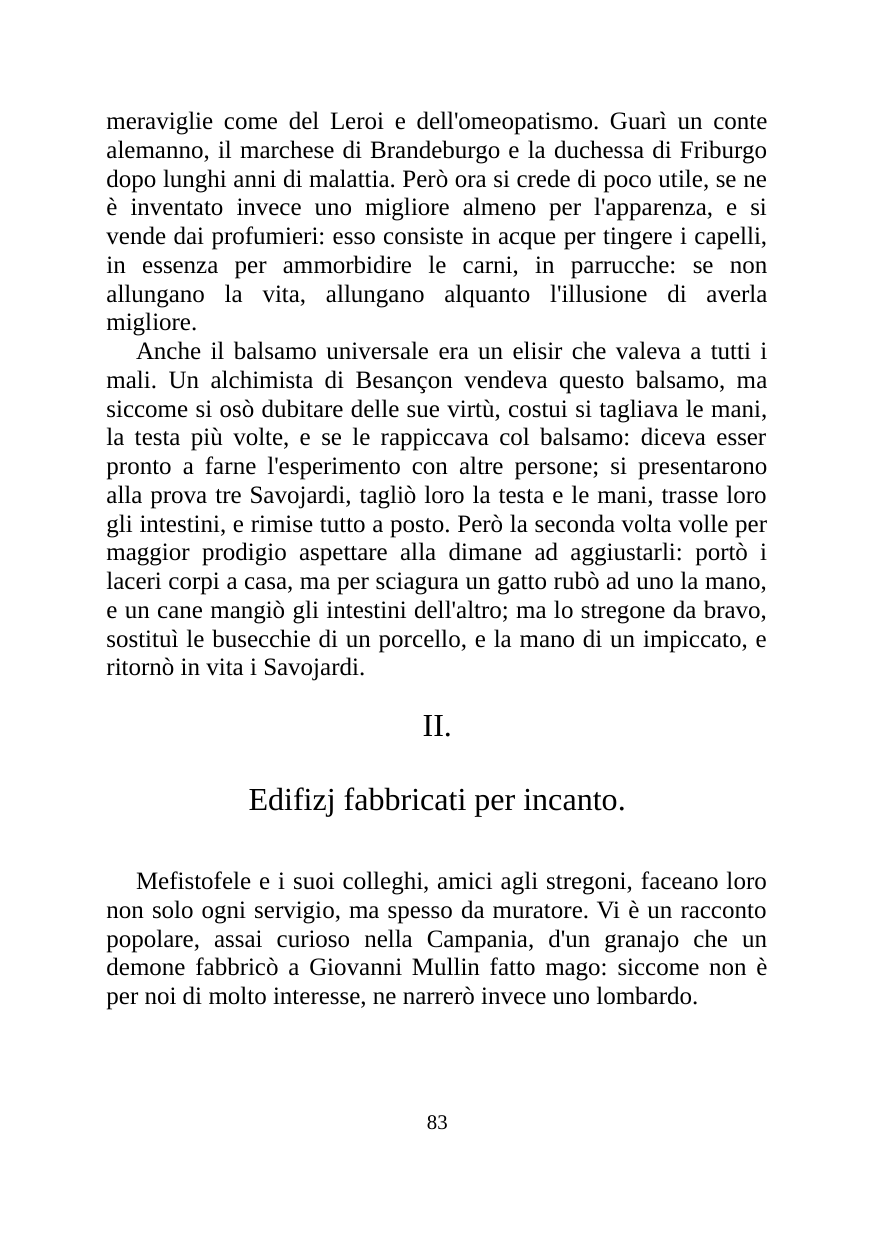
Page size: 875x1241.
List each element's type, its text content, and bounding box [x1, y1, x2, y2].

text Mefistofele e i suoi colleghi, amici agli stregoni, faceano loro non solo ogni servigio, ma spesso da muratore. Vi è un racconto popolare, assai curioso nella Campania, d'un granajo che un demone fabbricò a Giovanni Mullin fatto mago: siccome non è per noi di molto interesse, ne narrerò invece uno lombardo. [106, 866, 768, 1010]
subtitle II. Edifizj fabbricati per incanto. [106, 706, 768, 817]
text meraviglie come del Leroi e dell'omeopatismo. Guarì un conte alemanno, il marchese di Brandeburgo e la duchessa di Friburgo dopo lunghi anni di malattia. Però ora si crede di poco utile, se ne è inventato invece uno migliore almeno per l'apparenza, e si vende dai profumieri: esso consiste in acque per tingere i capelli, in essenza per ammorbidire le carni, in parrucche: se non allungano la vita, allungano alquanto l'illusione di averla migliore. [106, 106, 768, 336]
text Anche il balsamo universale era un elisir che valeva a tutti i mali. Un alchimista di Besançon vendeva questo balsamo, ma siccome si osò dubitare delle sue virtù, costui si tagliava le mani, la testa più volte, e se le rappiccava col balsamo: diceva esser pronto a farne l'esperimento con altre persone; si presentarono alla prova tre Savojardi, tagliò loro la testa e le mani, trasse loro gli intestini, e rimise tutto a posto. Però la seconda volta volle per maggior prodigio aspettare alla dimane ad aggiustarli: portò i laceri corpi a casa, ma per sciagura un gatto rubò ad uno la mano, e un cane mangiò gli intestini dell'altro; ma lo stregone da bravo, sostituì le busecchie di un porcello, e la mano di un impiccato, e ritornò in vita i Savojardi. [106, 336, 768, 681]
